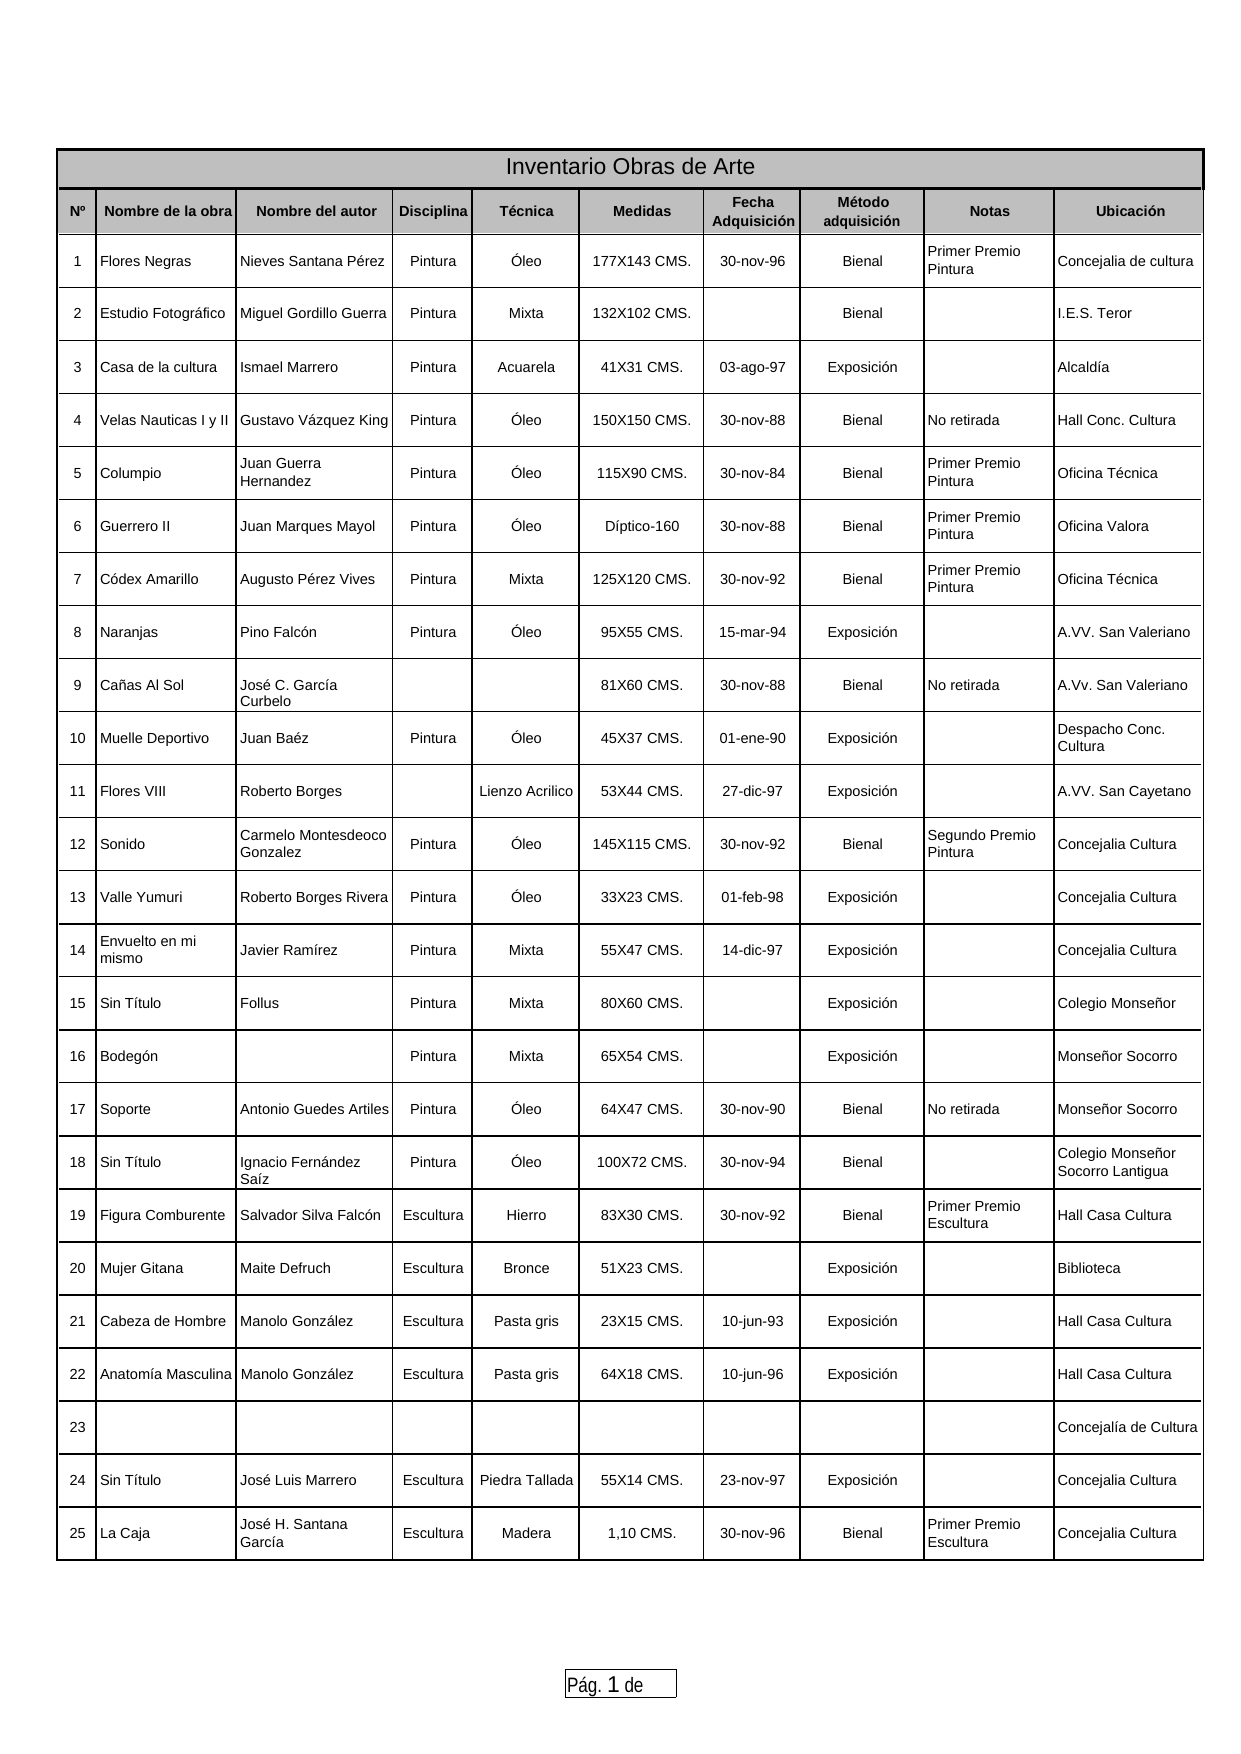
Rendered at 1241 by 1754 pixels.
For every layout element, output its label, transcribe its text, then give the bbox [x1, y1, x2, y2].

table_cell 150X150 CMS. [580, 394, 703, 446]
table_cell [925, 1296, 1053, 1347]
table_cell Flores Negras [97, 235, 235, 287]
table_cell Pintura [393, 500, 471, 552]
table_cell No retirada [925, 1083, 1053, 1135]
table_cell [925, 712, 1053, 764]
table_cell 23X15 CMS. [580, 1296, 703, 1347]
table_cell 80X60 CMS. [580, 977, 703, 1029]
table_cell Roberto Borges [237, 765, 392, 817]
table_cell Notas [925, 190, 1053, 233]
table_cell Pintura [393, 606, 471, 658]
table_cell Carmelo Montesdeoco Gonzalez [237, 818, 392, 870]
table_cell Escultura [393, 1243, 471, 1294]
table_cell Miguel Gordillo Guerra [237, 288, 392, 339]
table_cell Códex Amarillo [97, 553, 235, 605]
table_cell 14 [58, 923, 95, 976]
table_cell Escultura [393, 1455, 471, 1506]
table_cell Juan Baéz [237, 712, 392, 764]
table_cell 30-nov-96 [704, 1508, 799, 1559]
table_cell [393, 765, 471, 817]
table_cell [580, 1402, 703, 1453]
table_cell Nombre del autor [237, 190, 392, 233]
table_cell Bienal [801, 288, 923, 339]
table_cell 65X54 CMS. [580, 1031, 703, 1082]
table_cell Madera [473, 1508, 578, 1559]
table_cell Óleo [473, 606, 578, 658]
table_cell Despacho Conc. Cultura [1055, 711, 1203, 764]
table_cell Flores VIII [97, 765, 235, 817]
table_cell Óleo [473, 818, 578, 870]
table_cell Escultura [393, 1508, 471, 1559]
table_cell Casa de la cultura [97, 341, 235, 393]
table_cell Manolo González [237, 1349, 392, 1400]
table_cell Sonido [97, 818, 235, 870]
table_cell 17 [58, 1082, 95, 1135]
table_cell Velas Nauticas I y II [97, 394, 235, 446]
table_cell 55X14 CMS. [580, 1455, 703, 1506]
table_cell Envuelto en mi mismo [97, 925, 235, 976]
table_cell Nieves Santana Pérez [237, 235, 392, 287]
table_cell La Caja [97, 1508, 235, 1559]
table_cell Concejalia Cultura [1055, 1506, 1203, 1559]
table_cell Segundo Premio Pintura [925, 818, 1053, 870]
table_cell Hall Casa Cultura [1055, 1347, 1203, 1400]
table_cell Exposición [801, 1296, 923, 1347]
table_cell 27-dic-97 [704, 765, 799, 817]
table_cell Bienal [801, 500, 923, 552]
table_cell 15-mar-94 [704, 606, 799, 658]
table_cell Naranjas [97, 606, 235, 658]
table_cell Pintura [393, 288, 471, 339]
table_cell Colegio Monseñor [1055, 976, 1203, 1029]
table_cell Concejalia Cultura [1055, 870, 1203, 923]
table_cell 18 [58, 1135, 95, 1188]
table_cell Monseñor Socorro [1055, 1029, 1203, 1082]
table_cell 01-ene-90 [704, 712, 799, 764]
table_cell No retirada [925, 659, 1053, 711]
table_cell [473, 659, 578, 711]
table_cell Óleo [473, 500, 578, 552]
table_cell 30-nov-92 [704, 818, 799, 870]
table_cell Colegio Monseñor Socorro Lantigua [1055, 1135, 1203, 1188]
table_cell Escultura [393, 1296, 471, 1347]
table_cell [925, 1455, 1053, 1506]
table_cell [925, 341, 1053, 393]
table_cell [704, 1402, 799, 1453]
table_cell Sin Título [97, 1455, 235, 1506]
table_cell 30-nov-88 [704, 500, 799, 552]
table_cell Nombre de la obra [97, 190, 235, 233]
table_cell Exposición [801, 1031, 923, 1082]
table_cell Exposición [801, 765, 923, 817]
table_cell Hall Casa Cultura [1055, 1188, 1203, 1241]
table_cell Pintura [393, 341, 471, 393]
table_cell 55X47 CMS. [580, 925, 703, 976]
table_cell [925, 606, 1053, 658]
table_cell Sin Título [97, 977, 235, 1029]
table_cell 22 [58, 1347, 95, 1400]
table_cell [925, 1031, 1053, 1082]
table_cell [393, 659, 471, 711]
table_cell Concejalia de cultura [1055, 234, 1203, 287]
table_cell Fecha Adquisición [704, 190, 799, 233]
table_cell Bodegón [97, 1031, 235, 1082]
table_cell Monseñor Socorro [1055, 1082, 1203, 1135]
table_cell Piedra Tallada [473, 1455, 578, 1506]
table_cell Óleo [473, 394, 578, 446]
table_cell Hierro [473, 1190, 578, 1241]
table_cell 23 [58, 1400, 95, 1453]
table_cell 6 [58, 499, 95, 552]
table_cell [393, 1402, 471, 1453]
table_cell 3 [58, 340, 95, 393]
table_cell Mixta [473, 1031, 578, 1082]
table_cell Técnica [473, 190, 578, 233]
table_cell 145X115 CMS. [580, 818, 703, 870]
table_cell [925, 288, 1053, 339]
table_cell I.E.S. Teror [1055, 287, 1203, 339]
table_cell Pintura [393, 925, 471, 976]
table_cell 30-nov-90 [704, 1083, 799, 1135]
table_cell Pintura [393, 977, 471, 1029]
table_cell 4 [58, 393, 95, 446]
table_cell 03-ago-97 [704, 341, 799, 393]
table_cell Exposición [801, 925, 923, 976]
table_cell Óleo [473, 712, 578, 764]
table_cell 64X18 CMS. [580, 1349, 703, 1400]
table_cell Primer Premio Pintura [925, 500, 1053, 552]
table_cell [925, 765, 1053, 817]
table_cell Anatomía Masculina [97, 1349, 235, 1400]
table_cell [237, 1402, 392, 1453]
table_cell Maite Defruch [237, 1243, 392, 1294]
table_cell 30-nov-96 [704, 235, 799, 287]
table_cell Pintura [393, 712, 471, 764]
table_cell Mixta [473, 977, 578, 1029]
table_cell Bienal [801, 818, 923, 870]
table_cell José Luis Marrero [237, 1455, 392, 1506]
table_cell Ignacio Fernández Saíz [237, 1137, 392, 1188]
table_cell 21 [58, 1294, 95, 1347]
table_cell Pintura [393, 871, 471, 923]
table_cell 177X143 CMS. [580, 235, 703, 287]
table_cell Soporte [97, 1083, 235, 1135]
table_cell Augusto Pérez Vives [237, 553, 392, 605]
table_cell [925, 925, 1053, 976]
table_cell Mujer Gitana [97, 1243, 235, 1294]
table_cell Pintura [393, 447, 471, 499]
table_cell Disciplina [393, 190, 471, 233]
table_cell Antonio Guedes Artiles [237, 1083, 392, 1135]
table_cell [925, 1243, 1053, 1294]
table_cell [704, 1031, 799, 1082]
table_cell 30-nov-92 [704, 1190, 799, 1241]
table_cell [925, 1349, 1053, 1400]
table_cell Primer Premio Escultura [925, 1508, 1053, 1559]
table_cell José H. Santana García [237, 1508, 392, 1559]
table_cell Oficina Valora [1055, 499, 1203, 552]
table_cell Bienal [801, 1137, 923, 1188]
table_cell 19 [58, 1188, 95, 1241]
table_cell Lienzo Acrilico [473, 765, 578, 817]
table_cell 20 [58, 1241, 95, 1294]
table_cell Valle Yumuri [97, 871, 235, 923]
table_cell Acuarela [473, 341, 578, 393]
table_cell Bienal [801, 447, 923, 499]
table_cell 83X30 CMS. [580, 1190, 703, 1241]
table_cell Oficina Técnica [1055, 552, 1203, 605]
table_cell Primer Premio Escultura [925, 1190, 1053, 1241]
table_cell 10-jun-93 [704, 1296, 799, 1347]
table_cell [704, 288, 799, 339]
table_cell 33X23 CMS. [580, 871, 703, 923]
table_cell Exposición [801, 977, 923, 1029]
table_cell Gustavo Vázquez King [237, 394, 392, 446]
table_cell Exposición [801, 1455, 923, 1506]
table_cell Bienal [801, 553, 923, 605]
table_cell Exposición [801, 1243, 923, 1294]
table_cell Ismael Marrero [237, 341, 392, 393]
table_cell 1 [58, 234, 95, 287]
table_cell No retirada [925, 394, 1053, 446]
table_cell Cañas Al Sol [97, 659, 235, 711]
table_cell Primer Premio Pintura [925, 553, 1053, 605]
table_cell Pintura [393, 235, 471, 287]
table_cell Juan Marques Mayol [237, 500, 392, 552]
table_cell Hall Casa Cultura [1055, 1294, 1203, 1347]
table_cell Columpio [97, 447, 235, 499]
table_cell Pintura [393, 818, 471, 870]
table_cell José C. García Curbelo [237, 659, 392, 711]
table_cell Escultura [393, 1190, 471, 1241]
table_cell [925, 1137, 1053, 1188]
table_cell 1,10 CMS. [580, 1508, 703, 1559]
table_cell Bienal [801, 1508, 923, 1559]
table_cell [801, 1402, 923, 1453]
table_cell Pintura [393, 1083, 471, 1135]
table_cell 125X120 CMS. [580, 553, 703, 605]
table_cell [473, 1402, 578, 1453]
table_cell 115X90 CMS. [580, 447, 703, 499]
table_cell Alcaldía [1055, 340, 1203, 393]
table_cell Bienal [801, 235, 923, 287]
table_cell 41X31 CMS. [580, 341, 703, 393]
table_cell Primer Premio Pintura [925, 447, 1053, 499]
table_cell 14-dic-97 [704, 925, 799, 976]
table_cell [704, 1243, 799, 1294]
table_cell Pasta gris [473, 1296, 578, 1347]
table_cell 16 [58, 1029, 95, 1082]
table_cell 13 [58, 870, 95, 923]
table_cell [97, 1402, 235, 1453]
table_cell Follus [237, 977, 392, 1029]
table_cell Ubicación [1055, 187, 1203, 233]
table_cell Nº [58, 187, 95, 233]
table_cell Pintura [393, 1031, 471, 1082]
table_cell Bienal [801, 659, 923, 711]
table_cell Bronce [473, 1243, 578, 1294]
table_cell Óleo [473, 1083, 578, 1135]
table_cell [925, 1402, 1053, 1453]
table_cell Díptico-160 [580, 500, 703, 552]
table_cell Exposición [801, 1349, 923, 1400]
table_cell A.VV. San Cayetano [1055, 764, 1203, 817]
table_cell Roberto Borges Rivera [237, 871, 392, 923]
table_cell Cabeza de Hombre [97, 1296, 235, 1347]
table_cell Concejalía de Cultura [1055, 1400, 1203, 1453]
table_cell Manolo González [237, 1296, 392, 1347]
table_cell Exposición [801, 712, 923, 764]
table_cell 24 [58, 1453, 95, 1506]
table_cell 30-nov-94 [704, 1137, 799, 1188]
table_cell 10 [58, 711, 95, 764]
table_cell Pintura [393, 1137, 471, 1188]
table_cell 95X55 CMS. [580, 606, 703, 658]
table_cell Primer Premio Pintura [925, 235, 1053, 287]
table_cell 30-nov-92 [704, 553, 799, 605]
table_cell Biblioteca [1055, 1241, 1203, 1294]
table_cell 10-jun-96 [704, 1349, 799, 1400]
table_cell Mixta [473, 925, 578, 976]
table_cell Muelle Deportivo [97, 712, 235, 764]
table_cell Método adquisición [801, 190, 923, 233]
table_cell 132X102 CMS. [580, 288, 703, 339]
table_cell 100X72 CMS. [580, 1137, 703, 1188]
table_cell 12 [58, 817, 95, 870]
table_cell 30-nov-88 [704, 659, 799, 711]
table_cell Mixta [473, 288, 578, 339]
table_cell 45X37 CMS. [580, 712, 703, 764]
table_cell 30-nov-88 [704, 394, 799, 446]
table_cell Concejalia Cultura [1055, 1453, 1203, 1506]
table_cell 23-nov-97 [704, 1455, 799, 1506]
table_cell Bienal [801, 1083, 923, 1135]
table_cell 30-nov-84 [704, 447, 799, 499]
table_cell 25 [58, 1506, 95, 1559]
table_cell Óleo [473, 447, 578, 499]
table_cell 64X47 CMS. [580, 1083, 703, 1135]
table_cell Guerrero II [97, 500, 235, 552]
table_cell A.Vv. San Valeriano [1055, 658, 1203, 711]
table_cell 9 [58, 658, 95, 711]
table_cell Bienal [801, 1190, 923, 1241]
table_cell 11 [58, 764, 95, 817]
table_cell 8 [58, 605, 95, 658]
table_cell 5 [58, 446, 95, 499]
table_cell 01-feb-98 [704, 871, 799, 923]
table_cell [925, 871, 1053, 923]
table_cell 15 [58, 976, 95, 1029]
table_cell 7 [58, 552, 95, 605]
table_cell Medidas [580, 190, 703, 233]
table_cell Pintura [393, 553, 471, 605]
table_cell Exposición [801, 341, 923, 393]
table_cell 81X60 CMS. [580, 659, 703, 711]
table_cell Escultura [393, 1349, 471, 1400]
table_cell Exposición [801, 606, 923, 658]
table_cell Hall Conc. Cultura [1055, 393, 1203, 446]
table_cell Óleo [473, 235, 578, 287]
table_cell Bienal [801, 394, 923, 446]
table_cell 2 [58, 287, 95, 339]
table_cell Mixta [473, 553, 578, 605]
table_cell A.VV. San Valeriano [1055, 605, 1203, 658]
table_cell Salvador Silva Falcón [237, 1190, 392, 1241]
table_cell Pasta gris [473, 1349, 578, 1400]
table_cell [704, 977, 799, 1029]
table_cell Javier Ramírez [237, 925, 392, 976]
table_cell 53X44 CMS. [580, 765, 703, 817]
table_cell 51X23 CMS. [580, 1243, 703, 1294]
table_cell Concejalia Cultura [1055, 817, 1203, 870]
table_cell Pintura [393, 394, 471, 446]
table_cell Oficina Técnica [1055, 446, 1203, 499]
table_cell Concejalia Cultura [1055, 923, 1203, 976]
table_cell Óleo [473, 1137, 578, 1188]
table_cell Figura Comburente [97, 1190, 235, 1241]
table_cell Sin Título [97, 1137, 235, 1188]
table_cell Exposición [801, 871, 923, 923]
table_cell Pino Falcón [237, 606, 392, 658]
table_cell [925, 977, 1053, 1029]
table_cell [237, 1031, 392, 1082]
table_cell Estudio Fotográfico [97, 288, 235, 339]
table_cell Óleo [473, 871, 578, 923]
table_cell Juan Guerra Hernandez [237, 447, 392, 499]
table_header Inventario Obras de Arte [58, 151, 1202, 187]
